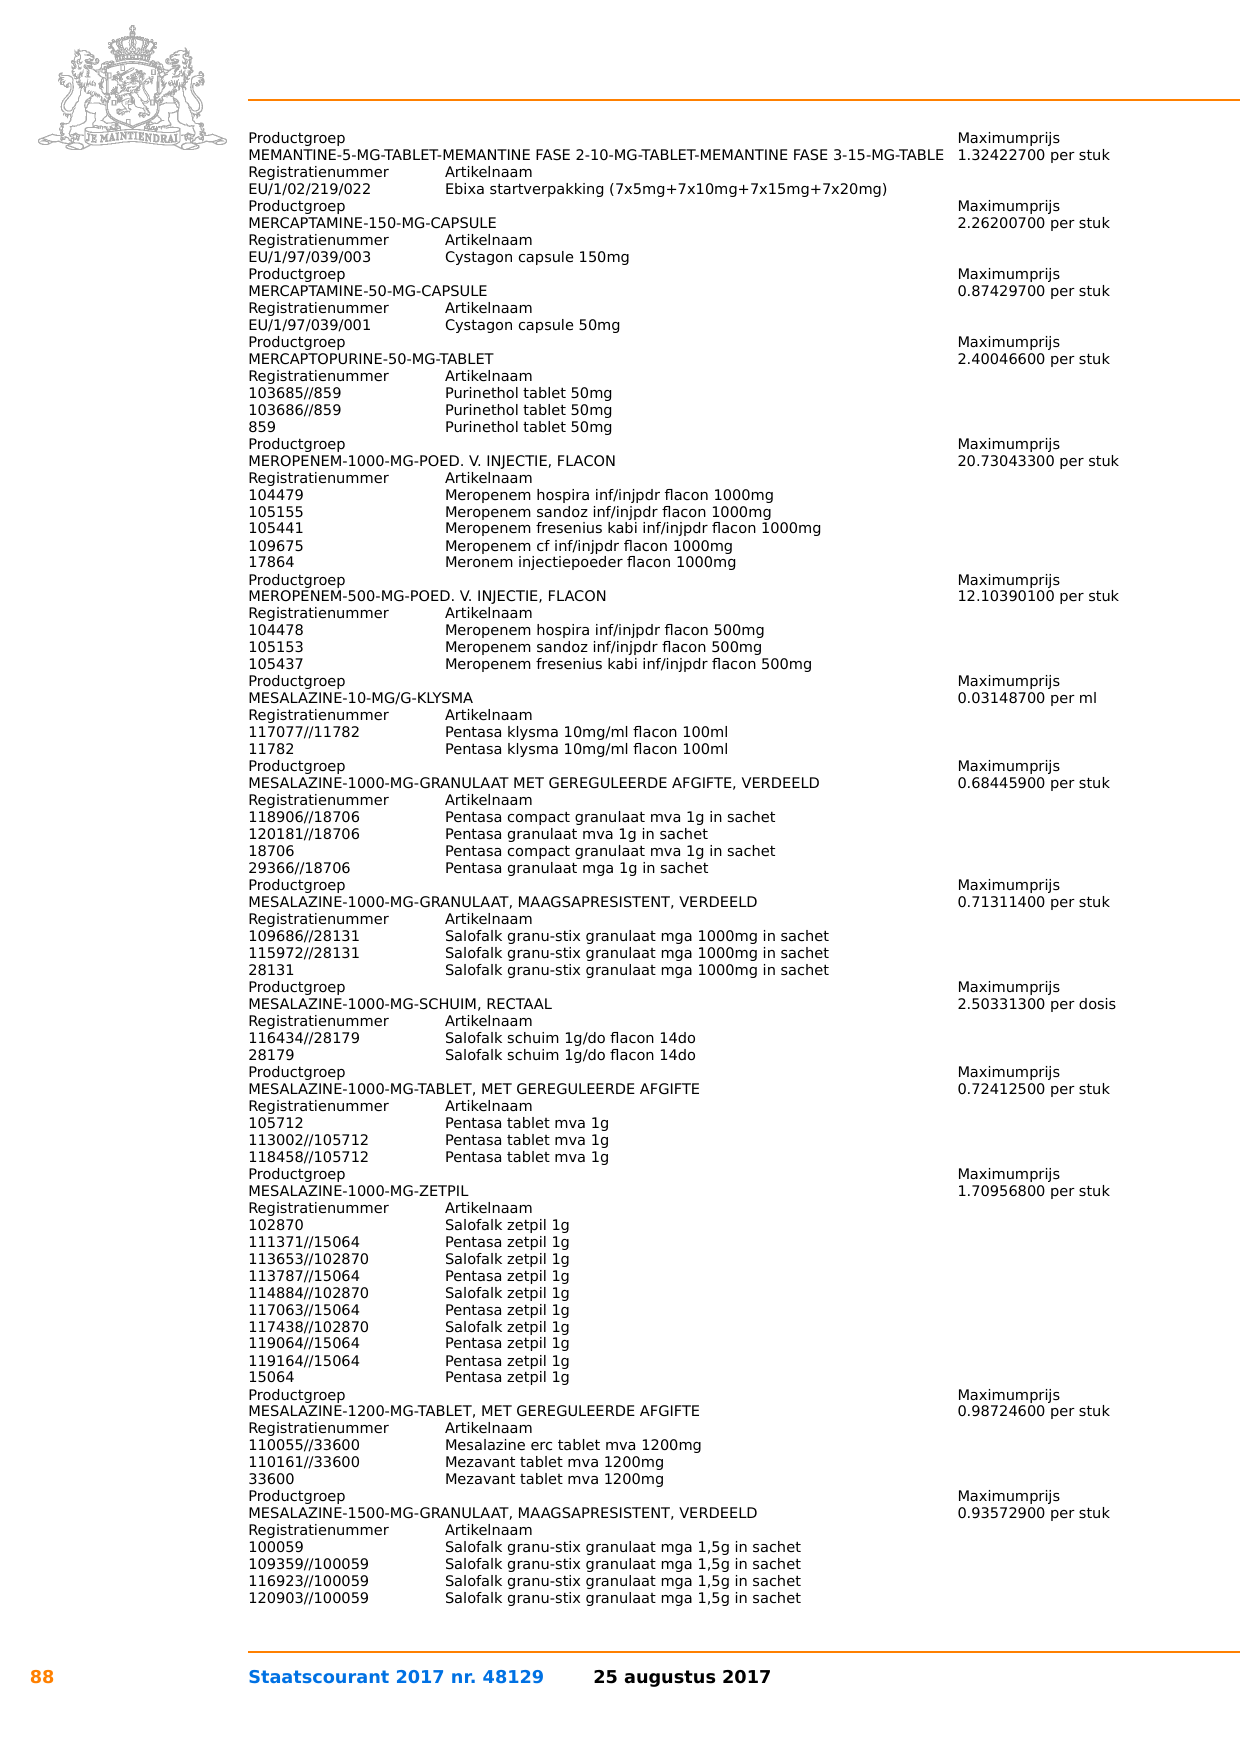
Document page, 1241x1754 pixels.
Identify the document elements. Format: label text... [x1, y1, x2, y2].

table_cell [951, 707, 1163, 724]
table_cell Purinethol tablet 50mg [439, 402, 951, 418]
table_cell Maximumprijs [951, 979, 1163, 996]
table_cell MESALAZINE-10-MG/G-KLYSMA [248, 690, 951, 707]
table_cell [951, 1556, 1163, 1573]
table_cell Salofalk schuim 1g/do flacon 14do [439, 1047, 951, 1064]
table_cell Artikelnaam [439, 1013, 951, 1030]
table_cell [951, 385, 1163, 402]
table_cell Registratienummer [248, 232, 439, 249]
table_cell Productgroep [248, 1488, 439, 1505]
table_cell [951, 911, 1163, 928]
table_cell Artikelnaam [439, 792, 951, 809]
table_cell Artikelnaam [439, 470, 951, 486]
table_cell [951, 741, 1163, 758]
table_cell [951, 843, 1163, 860]
table_cell [951, 181, 1163, 198]
table_cell Pentasa zetpil 1g [439, 1234, 951, 1251]
table_cell Productgroep [248, 266, 439, 283]
table_cell [951, 1132, 1163, 1149]
table_cell MERCAPTOPURINE-50-MG-TABLET [248, 351, 951, 368]
table_cell Salofalk granu-stix granulaat mga 1,5g in sachet [439, 1556, 951, 1573]
table_cell Artikelnaam [439, 164, 951, 181]
table_cell 2.26200700 per stuk [951, 215, 1163, 232]
table_cell [951, 639, 1163, 656]
table_cell Purinethol tablet 50mg [439, 385, 951, 402]
table_cell [439, 877, 951, 894]
table_cell 105712 [248, 1115, 439, 1132]
table_cell [439, 198, 951, 215]
table_cell Productgroep [248, 130, 439, 147]
table_cell [951, 1200, 1163, 1217]
table_cell 111371//15064 [248, 1234, 439, 1251]
table_cell Salofalk schuim 1g/do flacon 14do [439, 1030, 951, 1047]
table_cell 119164//15064 [248, 1353, 439, 1369]
table_cell Artikelnaam [439, 911, 951, 928]
table_cell [951, 1047, 1163, 1064]
table_cell Meropenem sandoz inf/injpdr flacon 500mg [439, 639, 951, 656]
table_cell Maximumprijs [951, 1166, 1163, 1183]
table_cell Meropenem sandoz inf/injpdr flacon 1000mg [439, 504, 951, 520]
table_cell 859 [248, 419, 439, 436]
table_cell [951, 538, 1163, 554]
table_cell [951, 1353, 1163, 1369]
table_cell 1.70956800 per stuk [951, 1183, 1163, 1199]
table_cell 0.71311400 per stuk [951, 894, 1163, 911]
table_cell [439, 266, 951, 283]
table_cell Registratienummer [248, 470, 439, 486]
table_cell Artikelnaam [439, 1098, 951, 1115]
table_cell [951, 1098, 1163, 1115]
table_cell 116923//100059 [248, 1573, 439, 1590]
table_cell Artikelnaam [439, 368, 951, 384]
table_cell Artikelnaam [439, 1200, 951, 1217]
table_cell [951, 1420, 1163, 1437]
table_cell 120181//18706 [248, 826, 439, 843]
table_cell 120903//100059 [248, 1590, 439, 1607]
table_cell [951, 249, 1163, 266]
table_cell MERCAPTAMINE-50-MG-CAPSULE [248, 283, 951, 300]
table_cell 0.03148700 per ml [951, 690, 1163, 707]
table_cell 117438//102870 [248, 1319, 439, 1335]
table_cell [951, 860, 1163, 877]
table_cell Maximumprijs [951, 334, 1163, 351]
table_cell 104479 [248, 486, 439, 503]
table_cell MESALAZINE-1000-MG-TABLET, MET GEREGULEERDE AFGIFTE [248, 1081, 951, 1098]
table_cell 114884//102870 [248, 1285, 439, 1301]
table_cell 1.32422700 per stuk [951, 147, 1163, 164]
table_cell Productgroep [248, 1166, 439, 1183]
table_cell [951, 1573, 1163, 1590]
table_cell 11782 [248, 741, 439, 758]
table_cell Artikelnaam [439, 1522, 951, 1539]
table_cell MESALAZINE-1500-MG-GRANULAAT, MAAGSAPRESISTENT, VERDEELD [248, 1505, 951, 1522]
table_cell 104478 [248, 622, 439, 639]
table_cell MEROPENEM-500-MG-POED. V. INJECTIE, FLACON [248, 588, 951, 605]
table_cell 113653//102870 [248, 1251, 439, 1267]
table_cell Pentasa zetpil 1g [439, 1369, 951, 1386]
table_cell [951, 605, 1163, 622]
table_cell Pentasa granulaat mga 1g in sachet [439, 860, 951, 877]
table_cell [951, 402, 1163, 418]
table_cell Productgroep [248, 877, 439, 894]
table_cell 119064//15064 [248, 1335, 439, 1352]
table_cell Registratienummer [248, 605, 439, 622]
table_cell Artikelnaam [439, 232, 951, 249]
table_cell [951, 164, 1163, 181]
table_cell 117063//15064 [248, 1301, 439, 1318]
table_cell 102870 [248, 1217, 439, 1233]
table_cell MERCAPTAMINE-150-MG-CAPSULE [248, 215, 951, 232]
table_cell [951, 368, 1163, 384]
table_cell 18706 [248, 843, 439, 860]
table_cell Salofalk granu-stix granulaat mga 1,5g in sachet [439, 1590, 951, 1607]
table_cell [951, 1115, 1163, 1132]
table_cell [951, 419, 1163, 436]
table_cell Registratienummer [248, 164, 439, 181]
table_cell Salofalk zetpil 1g [439, 1217, 951, 1233]
table_cell 109675 [248, 538, 439, 554]
table_cell [951, 1251, 1163, 1267]
table_cell Pentasa klysma 10mg/ml flacon 100ml [439, 741, 951, 758]
table_cell Maximumprijs [951, 758, 1163, 775]
table_cell Meropenem cf inf/injpdr flacon 1000mg [439, 538, 951, 554]
table_cell [951, 1471, 1163, 1488]
table_cell Mezavant tablet mva 1200mg [439, 1454, 951, 1471]
table_cell 2.40046600 per stuk [951, 351, 1163, 368]
table_cell [951, 656, 1163, 673]
table_cell [951, 1590, 1163, 1607]
table_cell Meropenem hospira inf/injpdr flacon 1000mg [439, 486, 951, 503]
table_cell 109686//28131 [248, 928, 439, 945]
table_cell 110055//33600 [248, 1437, 439, 1454]
table_cell [951, 809, 1163, 826]
table_cell MEMANTINE-5-MG-TABLET-MEMANTINE FASE 2-10-MG-TABLET-MEMANTINE FASE 3-15-MG-TABLE [248, 147, 951, 164]
table_cell [951, 486, 1163, 503]
table_cell 29366//18706 [248, 860, 439, 877]
table_cell Maximumprijs [951, 877, 1163, 894]
table_cell Artikelnaam [439, 605, 951, 622]
table_cell MESALAZINE-1000-MG-GRANULAAT, MAAGSAPRESISTENT, VERDEELD [248, 894, 951, 911]
table_cell Productgroep [248, 758, 439, 775]
table_cell 105153 [248, 639, 439, 656]
table_cell [439, 436, 951, 452]
table_cell 12.10390100 per stuk [951, 588, 1163, 605]
table_cell Productgroep [248, 979, 439, 996]
picture [38, 25, 227, 150]
table_cell MESALAZINE-1000-MG-ZETPIL [248, 1183, 951, 1199]
table_cell 105155 [248, 504, 439, 520]
table_cell Pentasa granulaat mva 1g in sachet [439, 826, 951, 843]
table_cell Pentasa compact granulaat mva 1g in sachet [439, 809, 951, 826]
table_cell [439, 130, 951, 147]
table_cell Purinethol tablet 50mg [439, 419, 951, 436]
table_cell Meropenem hospira inf/injpdr flacon 500mg [439, 622, 951, 639]
table_cell 100059 [248, 1539, 439, 1556]
table_cell [439, 1166, 951, 1183]
table_cell [951, 826, 1163, 843]
table_cell [951, 1335, 1163, 1352]
table_cell [951, 232, 1163, 249]
table_cell Registratienummer [248, 368, 439, 384]
table_cell Registratienummer [248, 1098, 439, 1115]
table_cell 20.73043300 per stuk [951, 453, 1163, 469]
table_cell 110161//33600 [248, 1454, 439, 1471]
table_cell 118906//18706 [248, 809, 439, 826]
table_cell 103686//859 [248, 402, 439, 418]
table_cell Salofalk granu-stix granulaat mga 1000mg in sachet [439, 962, 951, 979]
table_cell 33600 [248, 1471, 439, 1488]
table_cell 105441 [248, 520, 439, 537]
table_cell Registratienummer [248, 707, 439, 724]
table_cell Meropenem fresenius kabi inf/injpdr flacon 1000mg [439, 520, 951, 537]
table_cell Registratienummer [248, 1522, 439, 1539]
table_cell Salofalk zetpil 1g [439, 1319, 951, 1335]
table_cell [951, 1454, 1163, 1471]
table_cell EU/1/02/219/022 [248, 181, 439, 198]
table_cell [951, 554, 1163, 571]
table_cell [951, 1217, 1163, 1233]
table_cell Productgroep [248, 571, 439, 588]
table_cell Pentasa zetpil 1g [439, 1301, 951, 1318]
table_cell [951, 1301, 1163, 1318]
table_cell 2.50331300 per dosis [951, 996, 1163, 1013]
table_cell [951, 962, 1163, 979]
table_cell Maximumprijs [951, 1064, 1163, 1081]
table_cell Salofalk zetpil 1g [439, 1251, 951, 1267]
table_cell Registratienummer [248, 1200, 439, 1217]
table_cell 109359//100059 [248, 1556, 439, 1573]
table_cell Maximumprijs [951, 571, 1163, 588]
table_cell 0.87429700 per stuk [951, 283, 1163, 300]
table_cell EU/1/97/039/001 [248, 317, 439, 334]
table_cell 105437 [248, 656, 439, 673]
table_cell Pentasa tablet mva 1g [439, 1149, 951, 1166]
table_cell 28131 [248, 962, 439, 979]
table_cell Meronem injectiepoeder flacon 1000mg [439, 554, 951, 571]
table_cell [951, 470, 1163, 486]
table_cell Artikelnaam [439, 707, 951, 724]
table_cell [439, 334, 951, 351]
table_cell [951, 1285, 1163, 1301]
table_cell Salofalk granu-stix granulaat mga 1000mg in sachet [439, 945, 951, 962]
table_cell 117077//11782 [248, 724, 439, 741]
table_cell [951, 1437, 1163, 1454]
table_cell [951, 1319, 1163, 1335]
table_cell 118458//105712 [248, 1149, 439, 1166]
table_cell Pentasa klysma 10mg/ml flacon 100ml [439, 724, 951, 741]
table_cell [951, 520, 1163, 537]
table_cell 15064 [248, 1369, 439, 1386]
table_cell [951, 724, 1163, 741]
table_cell Pentasa compact granulaat mva 1g in sachet [439, 843, 951, 860]
table_cell [951, 1268, 1163, 1284]
table_cell Pentasa tablet mva 1g [439, 1115, 951, 1132]
table_cell MEROPENEM-1000-MG-POED. V. INJECTIE, FLACON [248, 453, 951, 469]
table_cell 0.98724600 per stuk [951, 1403, 1163, 1420]
table_cell [951, 1149, 1163, 1166]
table_cell [439, 673, 951, 690]
table_cell Productgroep [248, 673, 439, 690]
table_cell Maximumprijs [951, 198, 1163, 215]
table_cell Mesalazine erc tablet mva 1200mg [439, 1437, 951, 1454]
table_cell 17864 [248, 554, 439, 571]
table_cell Registratienummer [248, 911, 439, 928]
table_cell [951, 300, 1163, 317]
table_cell Registratienummer [248, 300, 439, 317]
table_cell [951, 1369, 1163, 1386]
table_cell Maximumprijs [951, 436, 1163, 452]
table_cell [439, 979, 951, 996]
table_cell Salofalk granu-stix granulaat mga 1,5g in sachet [439, 1539, 951, 1556]
table_cell [951, 792, 1163, 809]
table_cell Mezavant tablet mva 1200mg [439, 1471, 951, 1488]
table_cell Maximumprijs [951, 673, 1163, 690]
table_cell [951, 1013, 1163, 1030]
table_cell 115972//28131 [248, 945, 439, 962]
table_cell 0.72412500 per stuk [951, 1081, 1163, 1098]
table_cell [951, 1030, 1163, 1047]
table_cell [439, 1386, 951, 1403]
table_cell Cystagon capsule 150mg [439, 249, 951, 266]
table_cell [951, 622, 1163, 639]
table_cell Maximumprijs [951, 1386, 1163, 1403]
table_cell Registratienummer [248, 1420, 439, 1437]
table_cell Meropenem fresenius kabi inf/injpdr flacon 500mg [439, 656, 951, 673]
table_cell Productgroep [248, 1386, 439, 1403]
table_cell [439, 1488, 951, 1505]
table_cell Cystagon capsule 50mg [439, 317, 951, 334]
table_cell Maximumprijs [951, 1488, 1163, 1505]
table_cell 0.68445900 per stuk [951, 775, 1163, 792]
table_cell Maximumprijs [951, 266, 1163, 283]
table_cell [951, 928, 1163, 945]
table_cell Productgroep [248, 1064, 439, 1081]
table_cell Salofalk granu-stix granulaat mga 1000mg in sachet [439, 928, 951, 945]
table_cell Pentasa zetpil 1g [439, 1268, 951, 1284]
table_cell Salofalk zetpil 1g [439, 1285, 951, 1301]
table_cell Pentasa zetpil 1g [439, 1353, 951, 1369]
table_cell 103685//859 [248, 385, 439, 402]
table_cell 116434//28179 [248, 1030, 439, 1047]
table_cell [439, 1064, 951, 1081]
table_cell Ebixa startverpakking (7x5mg+7x10mg+7x15mg+7x20mg) [439, 181, 951, 198]
table_cell MESALAZINE-1000-MG-SCHUIM, RECTAAL [248, 996, 951, 1013]
table_cell [951, 504, 1163, 520]
table_cell [951, 1539, 1163, 1556]
table_cell Productgroep [248, 198, 439, 215]
table_cell [951, 1522, 1163, 1539]
table_cell [439, 571, 951, 588]
table_cell Salofalk granu-stix granulaat mga 1,5g in sachet [439, 1573, 951, 1590]
table_cell [951, 317, 1163, 334]
table_cell [439, 758, 951, 775]
table_cell 0.93572900 per stuk [951, 1505, 1163, 1522]
table_cell Registratienummer [248, 1013, 439, 1030]
table_cell [951, 945, 1163, 962]
table_cell Artikelnaam [439, 300, 951, 317]
table_cell 28179 [248, 1047, 439, 1064]
table_cell MESALAZINE-1200-MG-TABLET, MET GEREGULEERDE AFGIFTE [248, 1403, 951, 1420]
table_cell [951, 1234, 1163, 1251]
table_cell Maximumprijs [951, 130, 1163, 147]
table_cell 113787//15064 [248, 1268, 439, 1284]
table_cell 113002//105712 [248, 1132, 439, 1149]
table_cell MESALAZINE-1000-MG-GRANULAAT MET GEREGULEERDE AFGIFTE, VERDEELD [248, 775, 951, 792]
table_cell Pentasa tablet mva 1g [439, 1132, 951, 1149]
table_cell Artikelnaam [439, 1420, 951, 1437]
table_cell Registratienummer [248, 792, 439, 809]
table_cell Pentasa zetpil 1g [439, 1335, 951, 1352]
table_cell Productgroep [248, 436, 439, 452]
table_cell Productgroep [248, 334, 439, 351]
table_cell EU/1/97/039/003 [248, 249, 439, 266]
